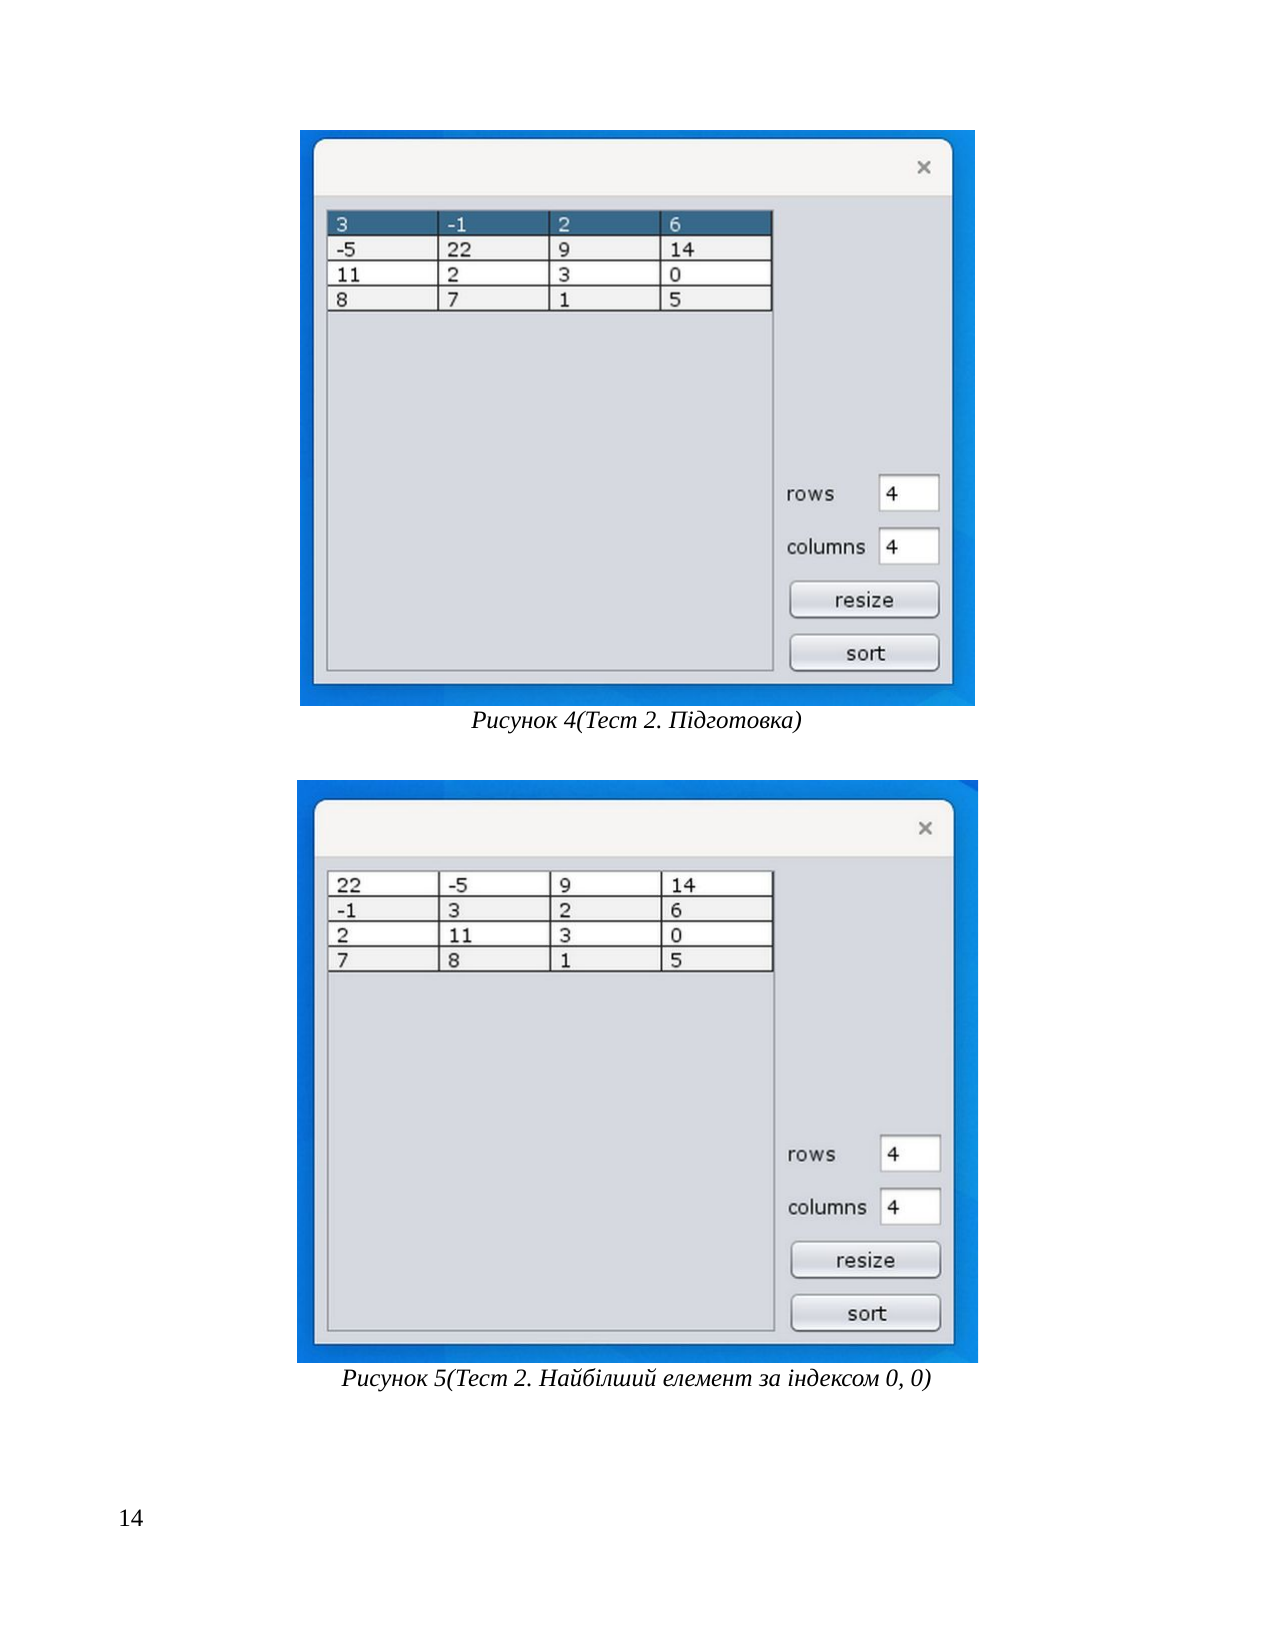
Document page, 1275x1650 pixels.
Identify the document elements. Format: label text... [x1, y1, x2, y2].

text Рисунок 4(Тест 2. Підготовка) [300, 706, 975, 734]
text Рисунок 5(Тест 2. Найбілший елемент за індексом 0, 0) [297, 1363, 978, 1392]
picture [300, 130, 975, 706]
picture [297, 780, 979, 1363]
